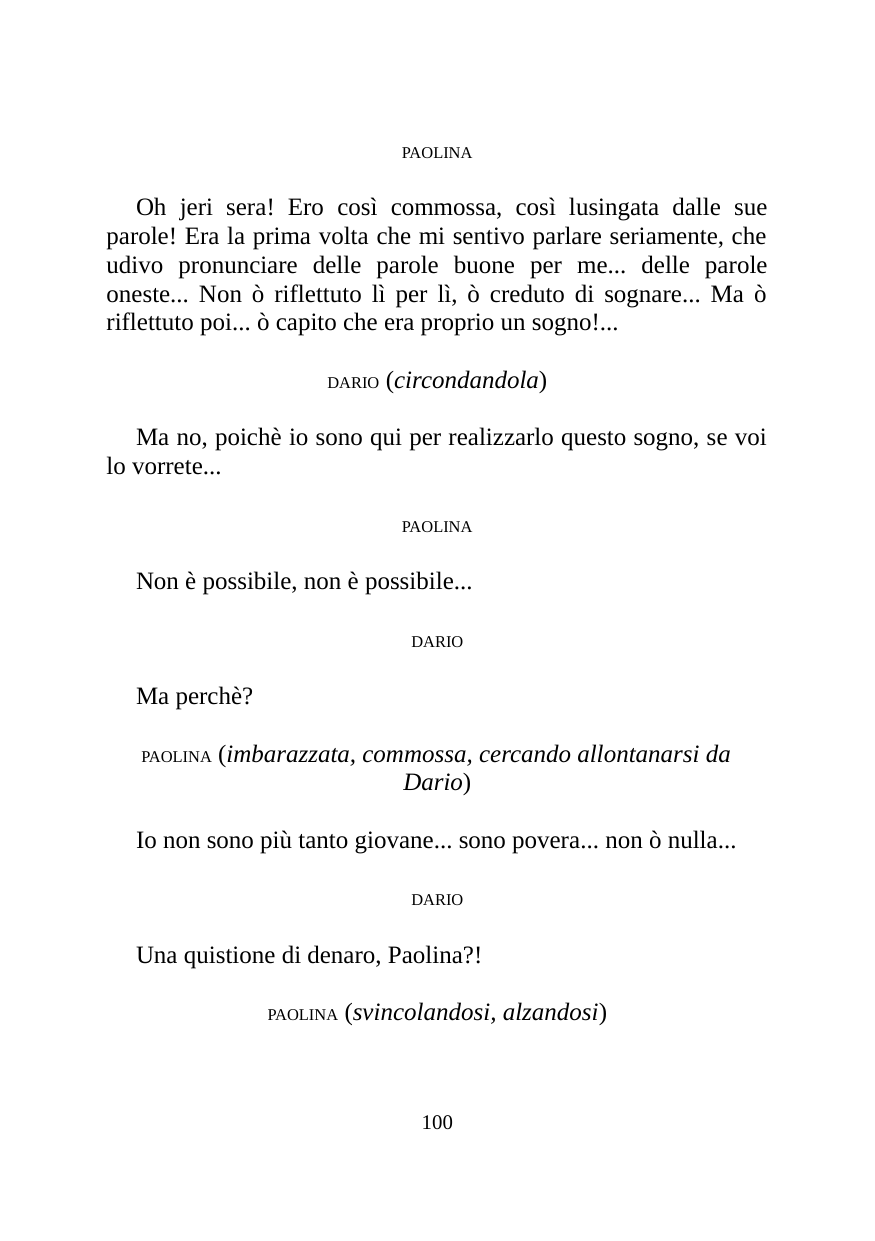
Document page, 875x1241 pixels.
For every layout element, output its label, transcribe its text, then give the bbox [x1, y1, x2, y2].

text dario (circondandola) [106, 365, 768, 394]
text paolina [106, 509, 768, 537]
text Non è possibile, non è possibile... [106, 566, 768, 595]
text Oh jeri sera! Ero così commossa, così lusingata dalle sue parole! Era la prima volta che mi sentivo parlare seriamente, che udivo pronunciare delle parole buone per me... delle parole oneste... Non ò riflettuto lì per lì, ò creduto di sognare... Ma ò riflettuto poi... ò capito che era proprio un sogno!... [106, 192, 768, 336]
text dario [106, 882, 768, 911]
text dario [106, 624, 768, 652]
text paolina (svincolandosi, alzandosi) [106, 997, 768, 1026]
text Ma no, poichè io sono qui per realizzarlo questo sogno, se voi lo vorrete... [106, 422, 768, 480]
text paolina [106, 135, 768, 164]
text paolina (imbarazzata, commossa, cercando allontanarsi da Dario) [106, 739, 768, 796]
text Io non sono più tanto giovane... sono povera... non ò nulla... [106, 825, 768, 854]
text Ma perchè? [106, 681, 768, 710]
text Una quistione di denaro, Paolina?! [106, 940, 768, 969]
